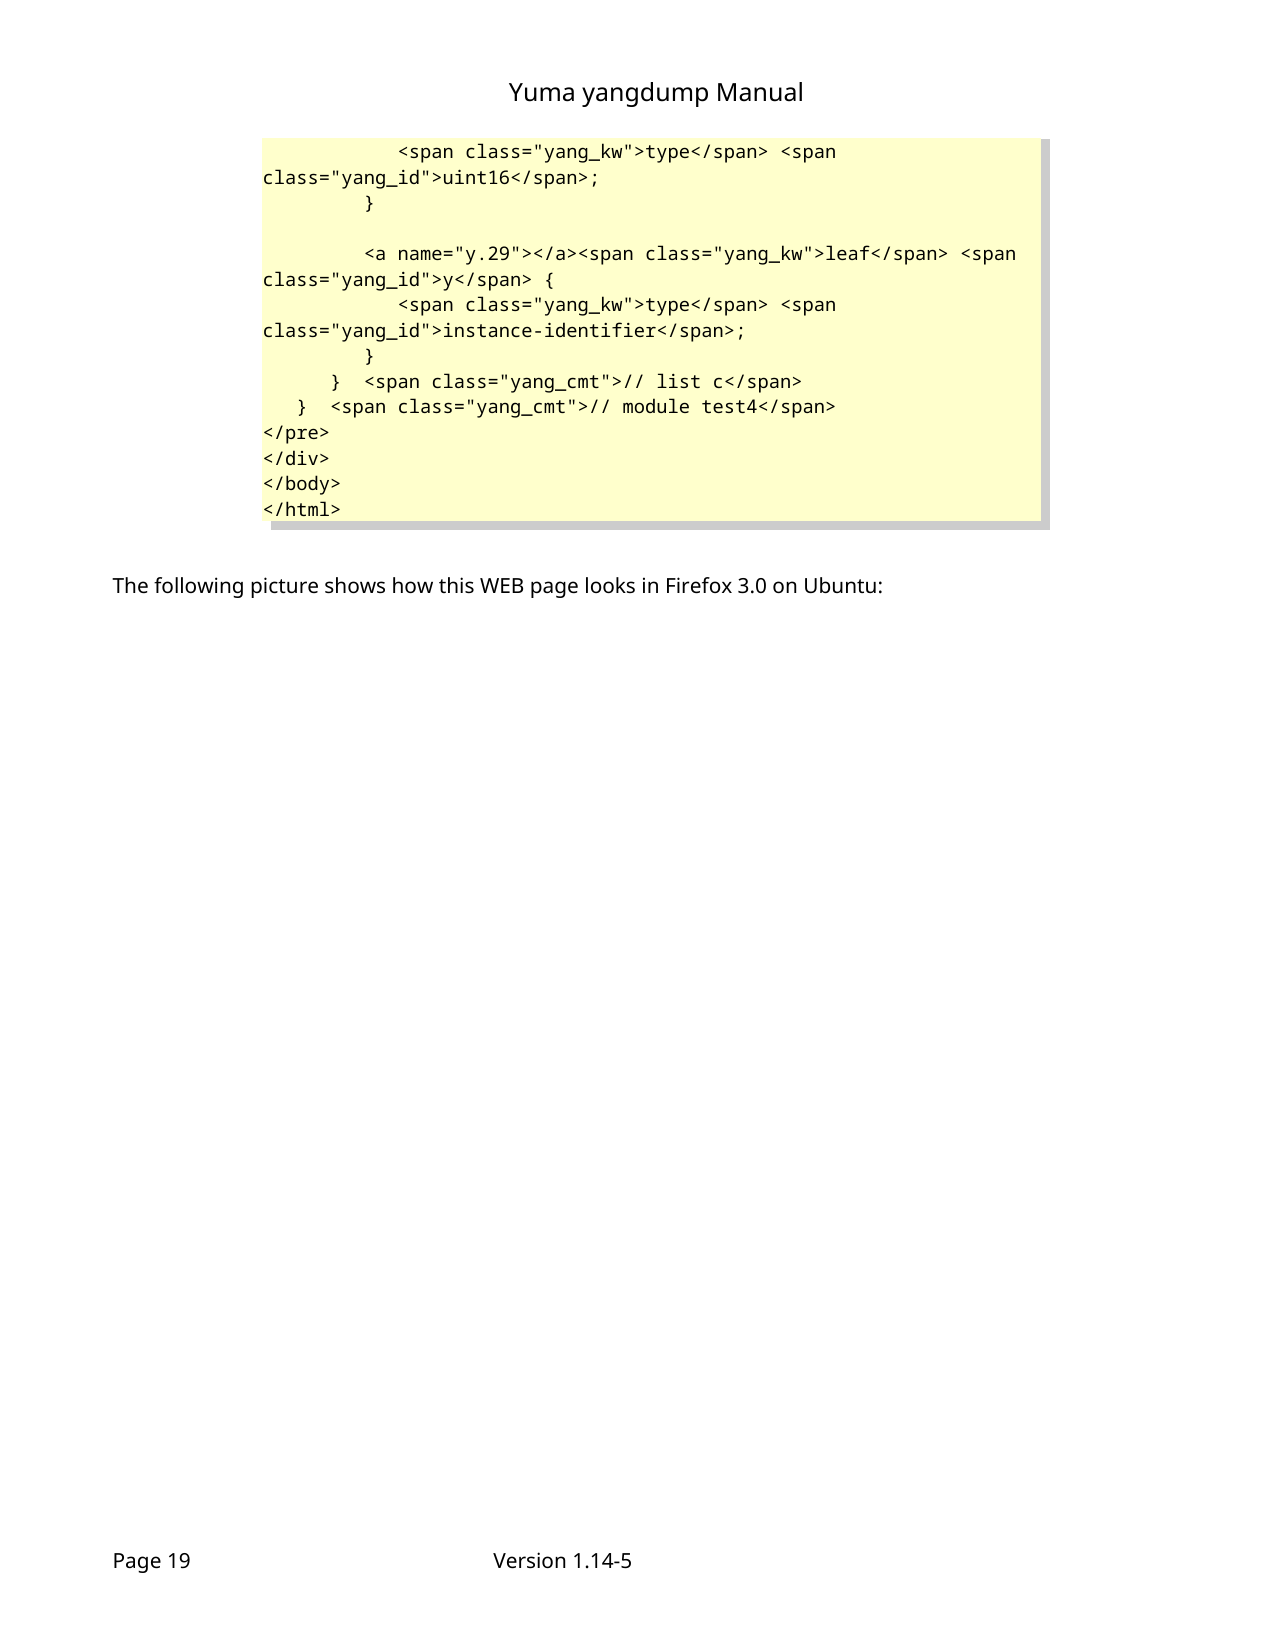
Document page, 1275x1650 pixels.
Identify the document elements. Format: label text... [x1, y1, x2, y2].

text } [262, 189, 1041, 215]
text <span class="yang_kw">type</span> <span class="yang_id">instance-identifier</span>; [262, 292, 1041, 343]
text <span class="yang_kw">type</span> <span class="yang_id">uint16</span>; [262, 138, 1041, 189]
text </body> [262, 470, 1041, 496]
text </pre> [262, 419, 1041, 445]
text <a name="y.29"></a><span class="yang_kw">leaf</span> <span class="yang_id">y</span> { [262, 241, 1041, 292]
text </html> [262, 496, 1041, 521]
text </div> [262, 445, 1041, 470]
text } <span class="yang_cmt">// module test4</span> [262, 394, 1041, 419]
text } <span class="yang_cmt">// list c</span> [262, 368, 1041, 394]
text } [262, 343, 1041, 368]
text The following picture shows how this WEB page looks in Firefox 3.0 on Ubuntu: [112, 571, 1200, 600]
